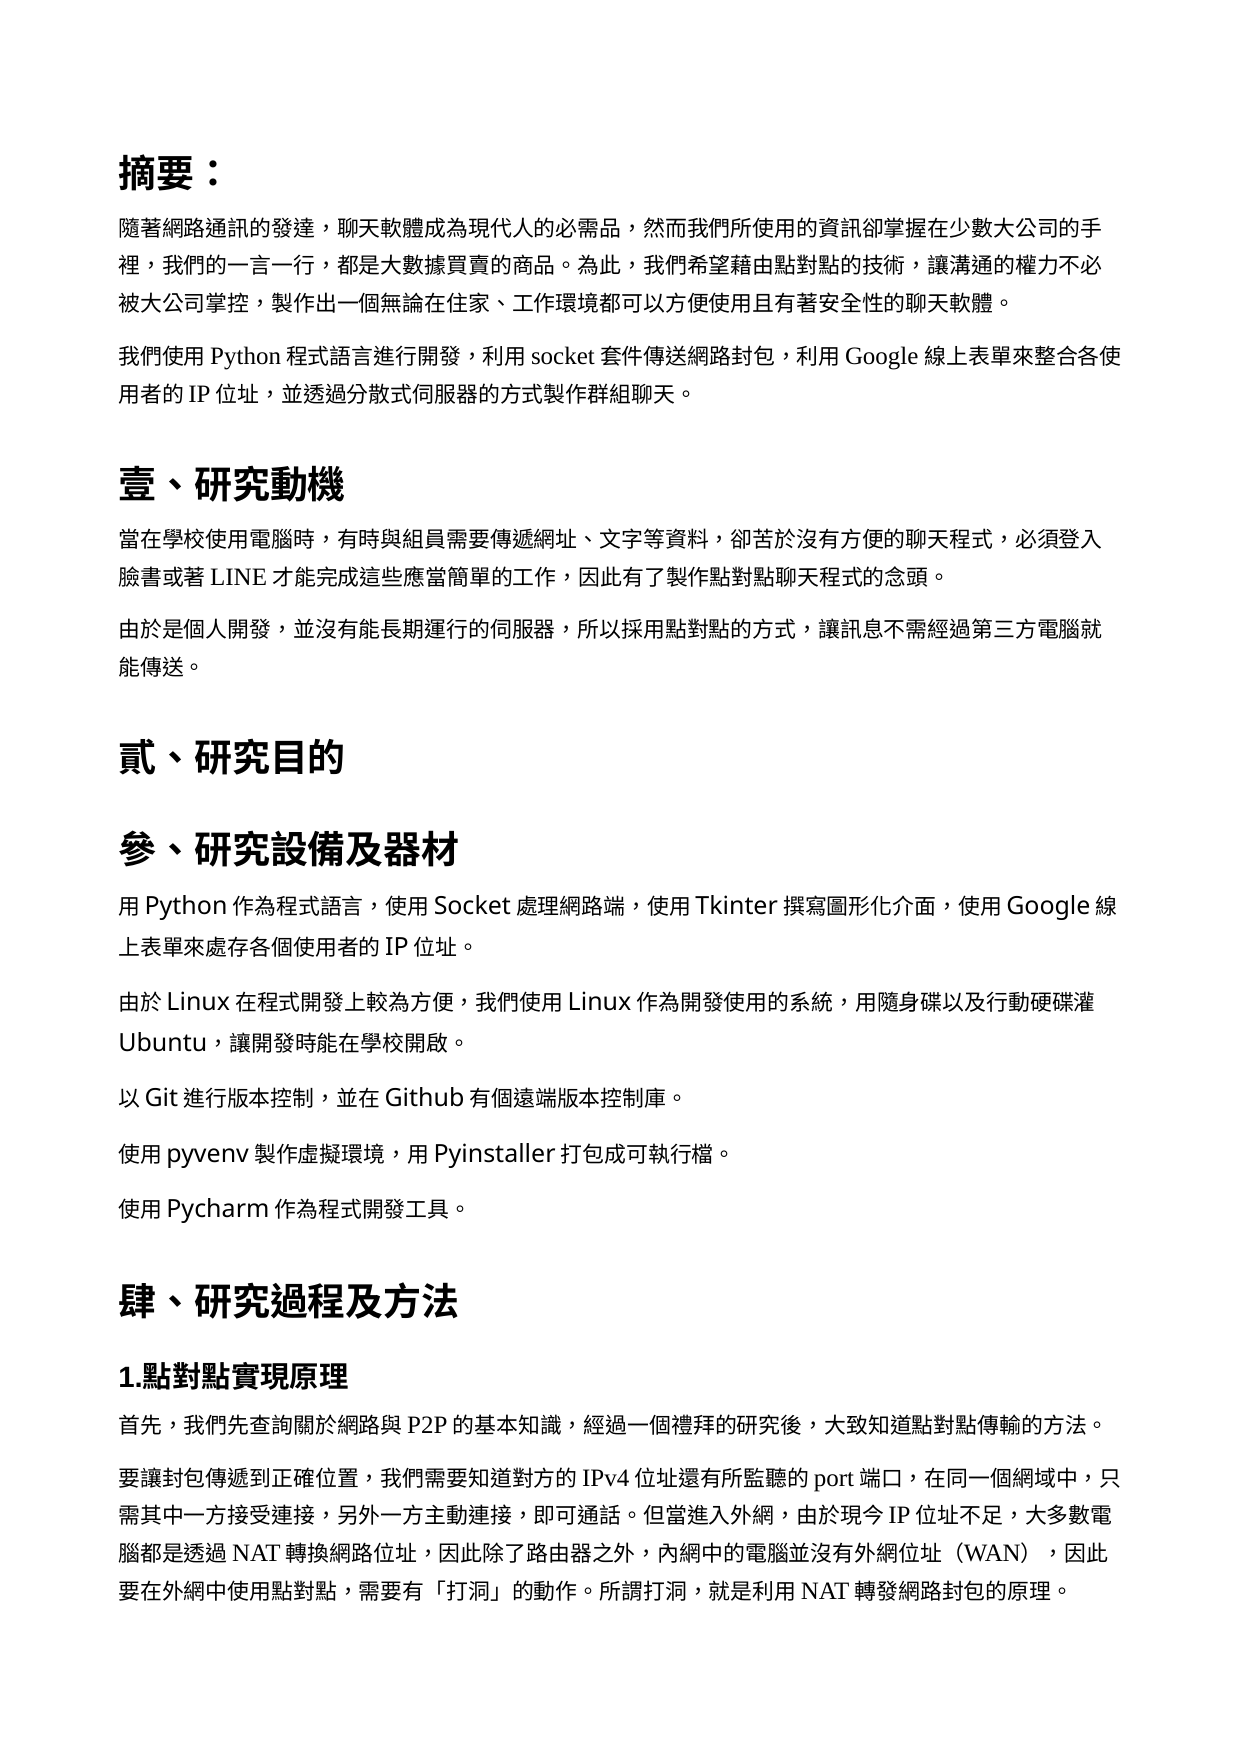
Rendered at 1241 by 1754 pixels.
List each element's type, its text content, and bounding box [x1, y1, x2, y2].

text 用Python作為程式語言，使用Socket處理網路端，使用Tkinter撰寫圖形化介面，使用Google線上表單來處存各個使用者的IP位址。 [118, 887, 1122, 962]
subtitle 肆、研究過程及方法 [118, 1271, 1122, 1326]
subtitle 1.點對點實現原理 [118, 1353, 1122, 1396]
text 使用Pycharm作為程式開發工具。 [118, 1191, 1122, 1225]
subtitle 參、研究設備及器材 [118, 820, 1122, 875]
text 我們使用Python程式語言進行開發，利用socket套件傳送網路封包，利用Google 線上表單來整合各使用者的IP位址，並透過分散式伺服器的方式製作群組聊天。 [118, 339, 1122, 408]
text 當在學校使用電腦時，有時與組員需要傳遞網址、文字等資料，卻苦於沒有方便的聊天程式，必須登入臉書或著LINE才能完成這些應當簡單的工作，因此有了製作點對點聊天程式的念頭。 [118, 522, 1122, 591]
text 以Git進行版本控制，並在Github有個遠端版本控制庫。 [118, 1080, 1122, 1114]
text 隨著網路通訊的發達，聊天軟體成為現代人的必需品，然而我們所使用的資訊卻掌握在少數大公司的手裡，我們的一言一行，都是大數據買賣的商品。為此，我們希望藉由點對點的技術，讓溝通的權力不必被大公司掌控，製作出一個無論在住家、工作環境都可以方便使用且有著安全性的聊天軟體。 [118, 211, 1122, 318]
text 首先，我們先查詢關於網路與P2P的基本知識，經過一個禮拜的研究後，大致知道點對點傳輸的方法。 [118, 1408, 1122, 1440]
subtitle 壹、研究動機 [118, 454, 1122, 509]
text 由於Linux在程式開發上較為方便，我們使用Linux作為開發使用的系統，用隨身碟以及行動硬碟灌Ubuntu，讓開發時能在學校開啟。 [118, 983, 1122, 1058]
subtitle 摘要： [118, 143, 1122, 198]
text 要讓封包傳遞到正確位置，我們需要知道對方的IPv4位址還有所監聽的port端口，在同一個網域中，只需其中一方接受連接，另外一方主動連接，即可通話。但當進入外網，由於現今IP位址不足，大多數電腦都是透過NAT轉換網路位址，因此除了路由器之外，內網中的電腦並沒有外網位址（WAN），因此要在外網中使用點對點，需要有「打洞」的動作。所謂打洞，就是利用NAT轉發網路封包的原理。 [118, 1461, 1122, 1606]
text 使用pyvenv製作虛擬環境，用Pyinstaller打包成可執行檔。 [118, 1135, 1122, 1169]
subtitle 貳、研究目的 [118, 727, 1122, 782]
text 由於是個人開發，並沒有能長期運行的伺服器，所以採用點對點的方式，讓訊息不需經過第三方電腦就能傳送。 [118, 612, 1122, 682]
